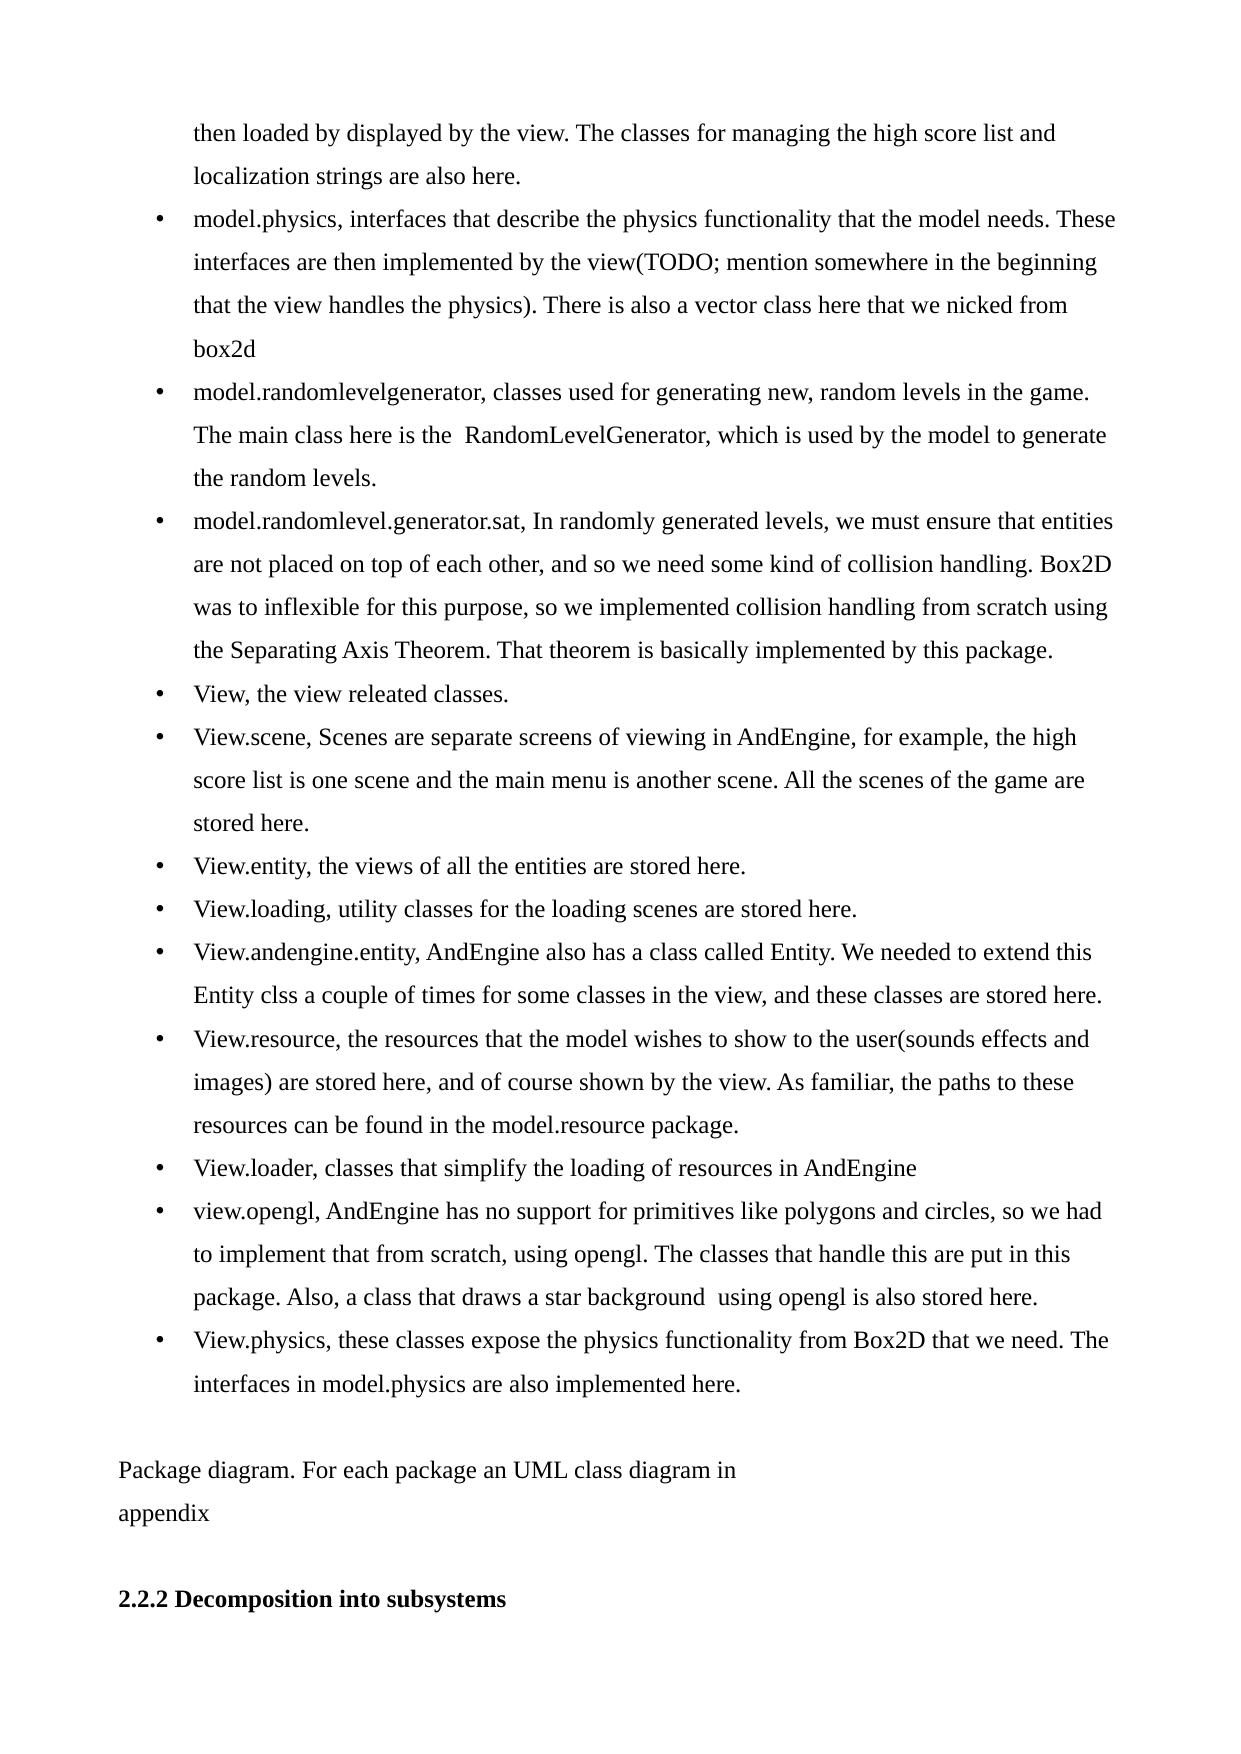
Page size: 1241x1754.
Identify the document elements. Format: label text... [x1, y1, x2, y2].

list View.scene, Scenes are separate screens of viewing in AndEngine, for example, the high score list is one scene and the main menu is another scene. All the scenes of the game are stored here. [156, 722, 1122, 837]
list View.physics, these classes expose the physics functionality from Box2D that we need. The interfaces in model.physics are also implemented here. [156, 1326, 1122, 1397]
list view.opengl, AndEngine has no support for primitives like polygons and circles, so we had to implement that from scratch, using opengl. The classes that handle this are put in this package. Also, a class that draws a star background using opengl is also stored here. [156, 1196, 1122, 1311]
text Package diagram. For each package an UML class diagram in [118, 1455, 1122, 1484]
list View.loader, classes that simplify the loading of resources in AndEngine [156, 1153, 1122, 1182]
list View, the view releated classes. [156, 679, 1122, 707]
list model.physics, interfaces that describe the physics functionality that the model needs. These interfaces are then implemented by the view(TODO; mention somewhere in the beginning that the view handles the physics). There is also a vector class here that we nicked from box2d [156, 204, 1122, 362]
list View.andengine.entity, AndEngine also has a class called Entity. We needed to extend this Entity clss a couple of times for some classes in the view, and these classes are stored here. [156, 937, 1122, 1009]
list then loaded by displayed by the view. The classes for managing the high score list and localization strings are also here. [156, 118, 1122, 190]
text appendix [118, 1498, 1122, 1527]
list model.randomlevelgenerator, classes used for generating new, random levels in the game. The main class here is the RandomLevelGenerator, which is used by the model to generate the random levels. [156, 377, 1122, 492]
list View.entity, the views of all the entities are stored here. [156, 851, 1122, 880]
list model.randomlevel.generator.sat, In randomly generated levels, we must ensure that entities are not placed on top of each other, and so we need some kind of collision handling. Box2D was to inflexible for this purpose, so we implemented collision handling from scratch using the Separating Axis Theorem. That theorem is basically implemented by this package. [156, 506, 1122, 664]
list View.loading, utility classes for the loading scenes are stored here. [156, 894, 1122, 923]
list View.resource, the resources that the model wishes to show to the user(sounds effects and images) are stored here, and of course shown by the view. As familiar, the paths to these resources can be found in the model.resource package. [156, 1024, 1122, 1139]
text 2.2.2 Decomposition into subsystems [118, 1584, 1122, 1613]
